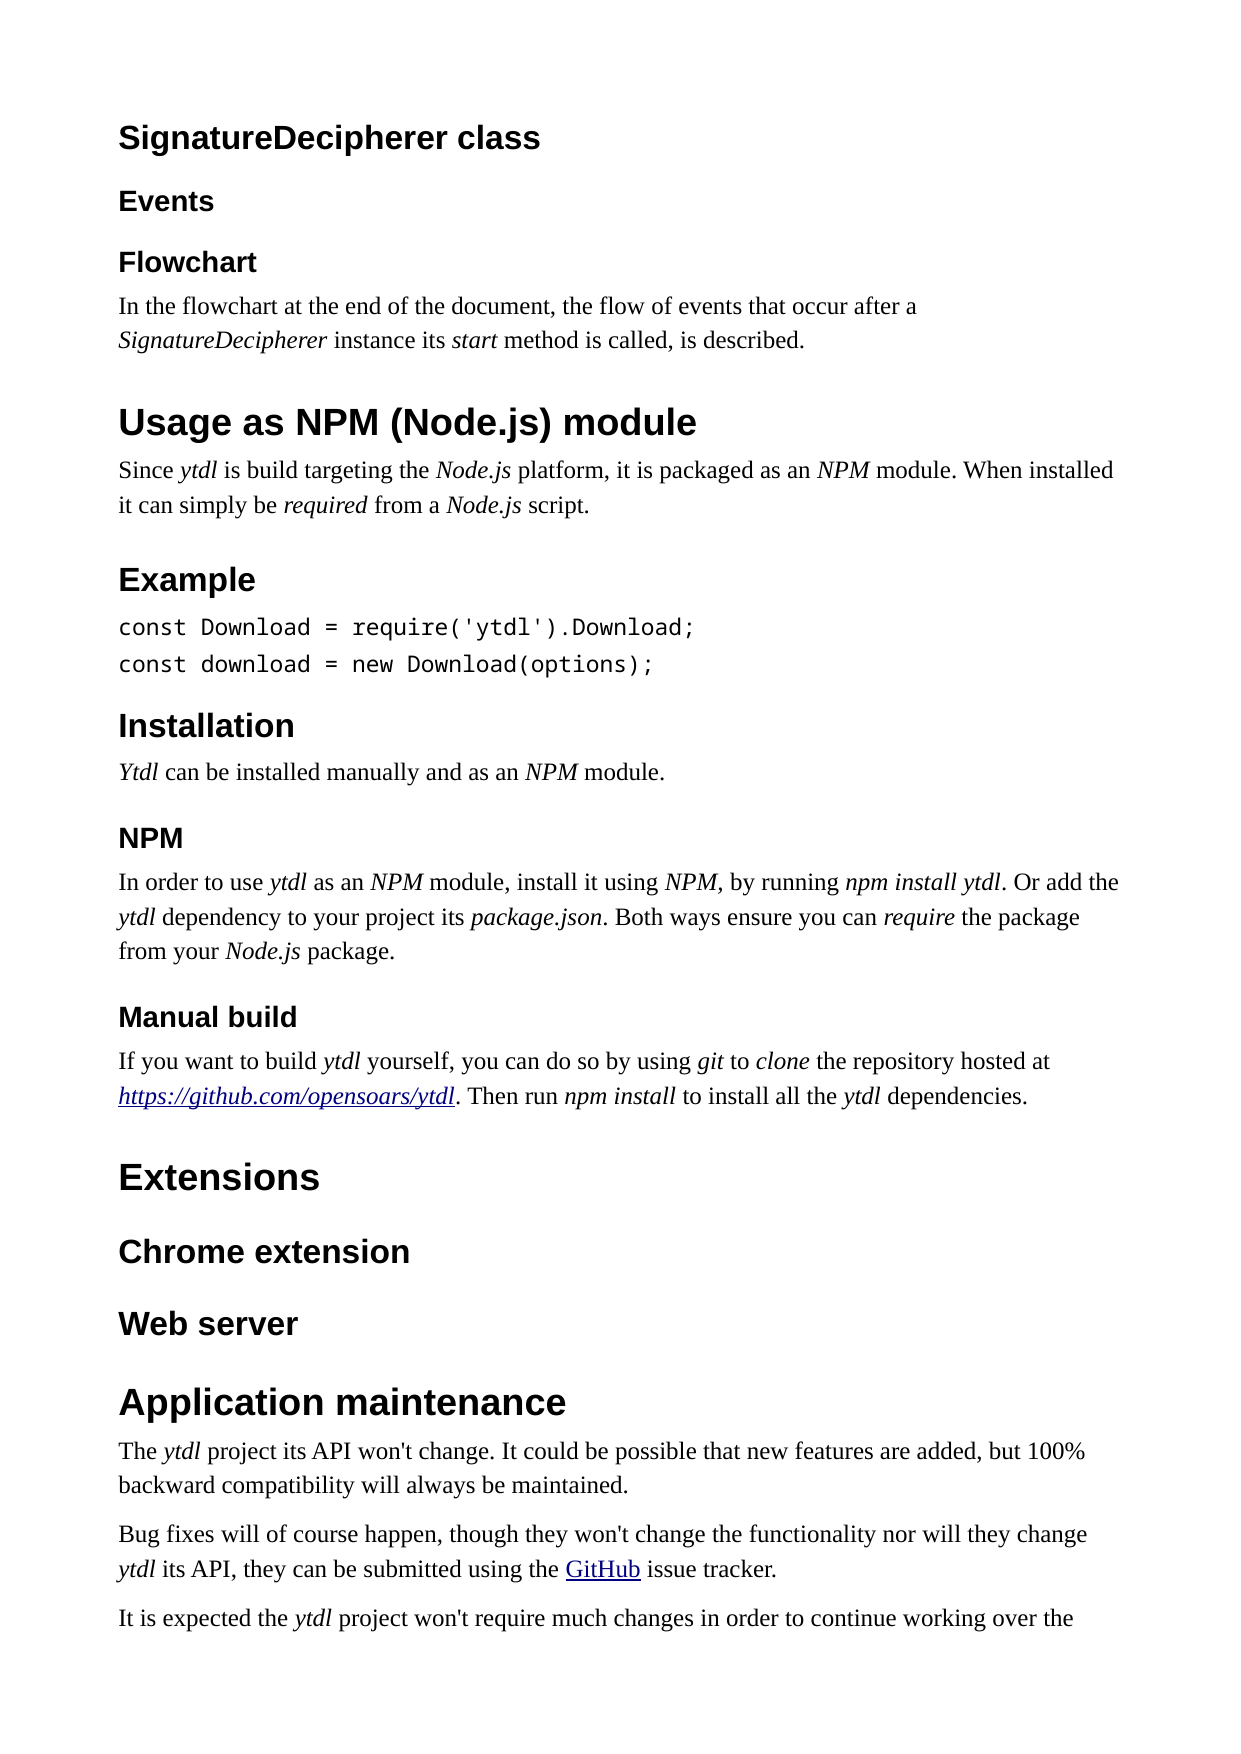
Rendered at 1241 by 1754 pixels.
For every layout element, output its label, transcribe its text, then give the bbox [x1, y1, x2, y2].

text Ytdl can be installed manually and as an NPM module. [118, 757, 1122, 786]
text const download = new Download(options); [118, 648, 1122, 679]
subtitle Events [118, 184, 1122, 218]
subtitle Example [118, 560, 1122, 599]
subtitle Manual build [118, 1000, 1122, 1034]
text If you want to build ytdl yourself, you can do so by using git to clone the repository hosted at https://github.com/opensoars/ytdl. Then run npm install to install all the ytdl dependencies. [118, 1046, 1122, 1109]
subtitle Installation [118, 706, 1122, 745]
subtitle SignatureDecipherer class [118, 118, 1122, 157]
subtitle Extensions [118, 1155, 1122, 1198]
subtitle NPM [118, 821, 1122, 855]
text Bug fixes will of course happen, though they won't change the functionality nor will they change ytdl its API, they can be submitted using the GitHub issue tracker. [118, 1519, 1122, 1583]
subtitle Application maintenance [118, 1380, 1122, 1423]
text It is expected the ytdl project won't require much changes in order to continue working over the [118, 1603, 1122, 1632]
text const Download = require('ytdl').Download; [118, 611, 1122, 642]
text The ytdl project its API won't change. It could be possible that new features are added, but 100% backward compatibility will always be maintained. [118, 1436, 1122, 1499]
subtitle Flowchart [118, 245, 1122, 278]
text In the flowchart at the end of the document, the flow of events that occur after a SignatureDecipherer instance its start method is called, is described. [118, 291, 1122, 354]
text Since ytdl is build targeting the Node.js platform, it is packaged as an NPM module. When installed it can simply be required from a Node.js script. [118, 456, 1122, 519]
text In order to use ytdl as an NPM module, install it using NPM, by running npm install ytdl. Or add the ytdl dependency to your project its package.json. Both ways ensure you can require the package from your Node.js package. [118, 867, 1122, 965]
subtitle Web server [118, 1304, 1122, 1342]
subtitle Usage as NPM (Node.js) module [118, 399, 1122, 443]
subtitle Chrome extension [118, 1232, 1122, 1270]
